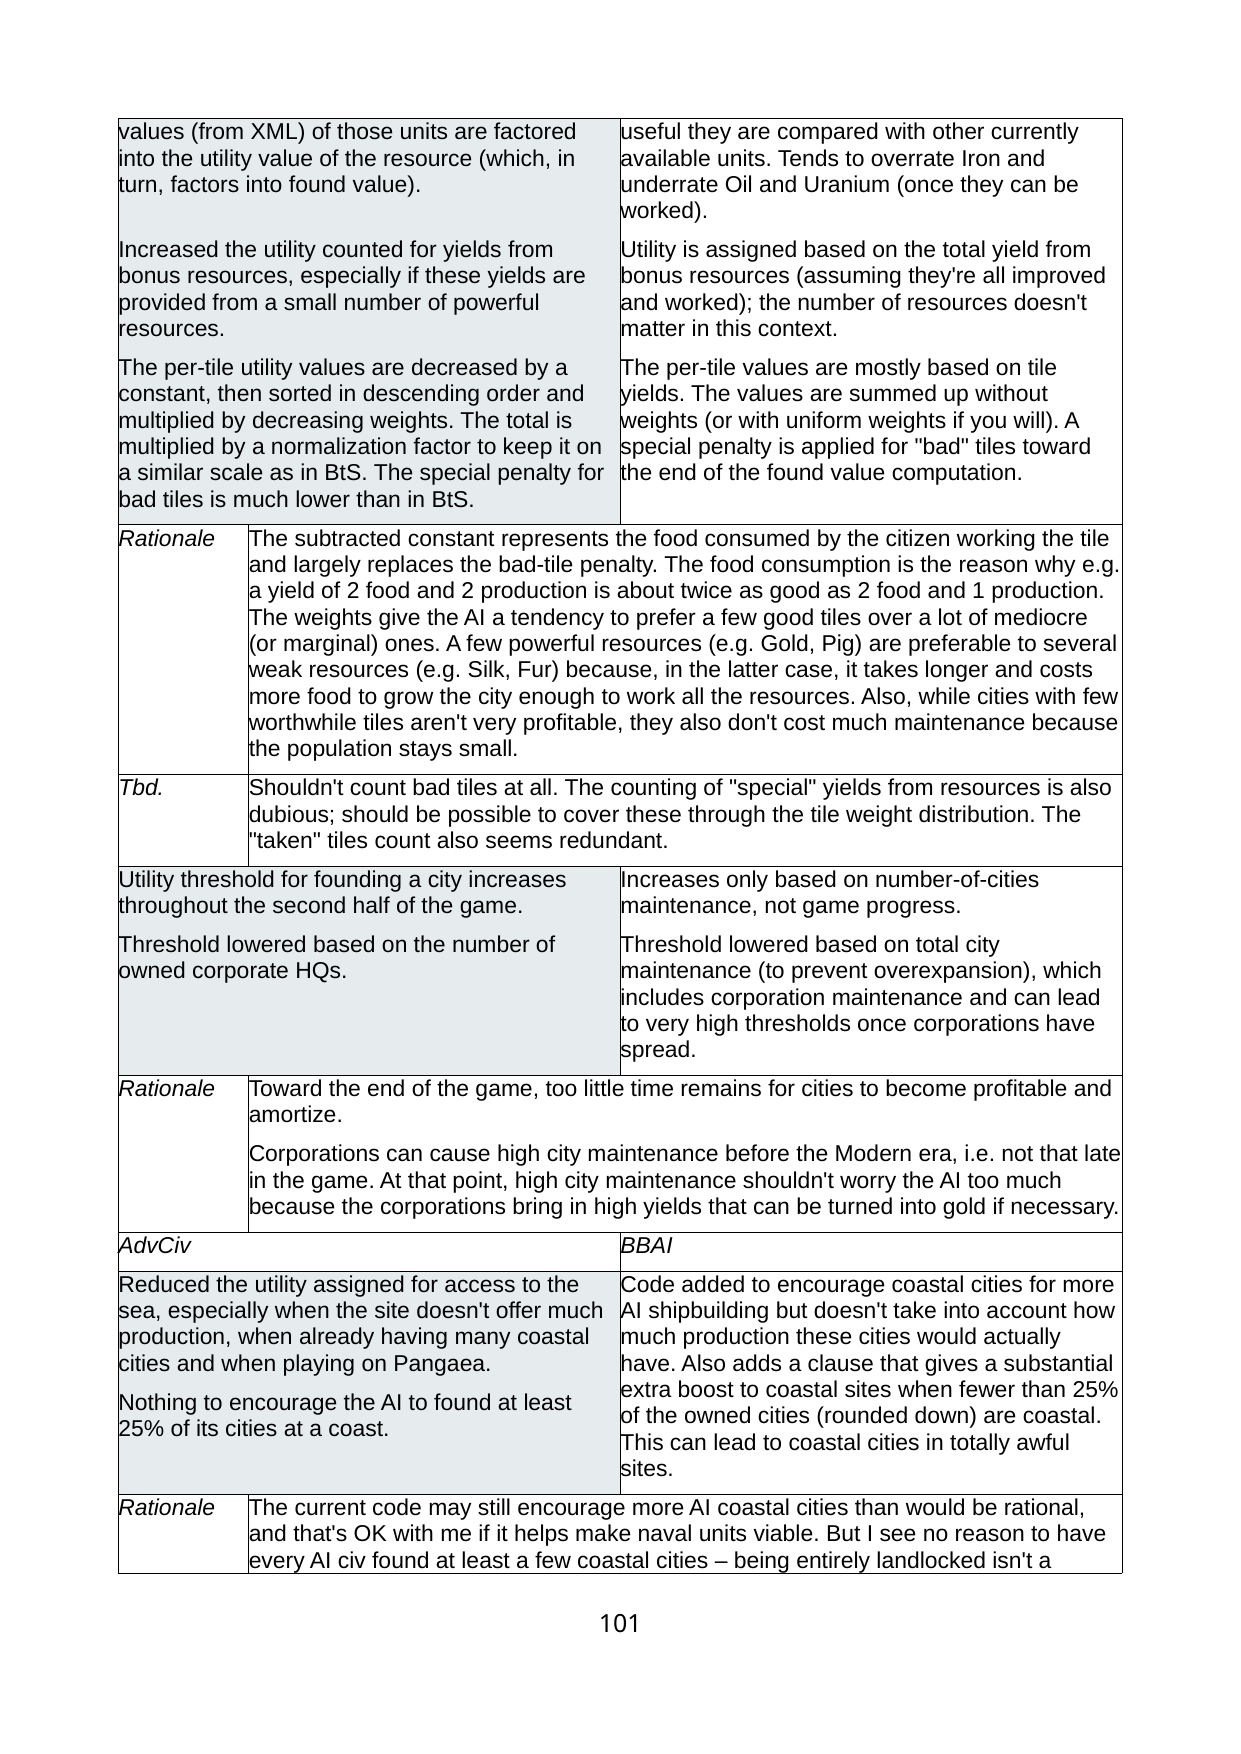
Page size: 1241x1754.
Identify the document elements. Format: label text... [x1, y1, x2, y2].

table_cell useful they are compared with other currently available units. Tends to overrate Iron and underrate Oil and Uranium (once they can be worked). Utility is assigned based on the total yield from bonus resources (assuming they're all improved and worked); the number of resources doesn't matter in this context. The per-tile values are mostly based on tile yields. The values are summed up without weights (or with uniform weights if you will). A special penalty is applied for "bad" tiles toward the end of the found value computation. [621, 119, 1122, 524]
table_cell Increases only based on number-of-cities maintenance, not game progress. Threshold lowered based on total city maintenance (to prevent overexpansion), which includes corporation maintenance and can lead to very high thresholds once corporations have spread. [621, 867, 1122, 1075]
table_cell Shouldn't count bad tiles at all. The counting of "special" yields from resources is also dubious; should be possible to cover these through the tile weight distribution. The "taken" tiles count also seems redundant. [249, 775, 1122, 866]
table_cell Code added to encourage coastal cities for more AI shipbuilding but doesn't take into account how much production these cities would actually have. Also adds a clause that gives a substantial extra boost to coastal sites when fewer than 25% of the owned cities (rounded down) are coastal. This can lead to coastal cities in totally awful sites. [621, 1272, 1122, 1494]
table_cell Tbd. [119, 775, 248, 866]
table_cell The subtracted constant represents the food consumed by the citizen working the tile and largely replaces the bad-tile penalty. The food consumption is the reason why e.g. a yield of 2 food and 2 production is about twice as good as 2 food and 1 production. The weights give the AI a tendency to prefer a few good tiles over a lot of mediocre (or marginal) ones. A few powerful resources (e.g. Gold, Pig) are preferable to several weak resources (e.g. Silk, Fur) because, in the latter case, it takes longer and costs more food to grow the city enough to work all the resources. Also, while cities with few worthwhile tiles aren't very profitable, they also don't cost much maintenance because the population stays small. [249, 525, 1122, 774]
table_cell AdvCiv [119, 1233, 620, 1271]
table_cell The current code may still encourage more AI coastal cities than would be rational, and that's OK with me if it helps make naval units viable. But I see no reason to have every AI civ found at least a few coastal cities – being entirely landlocked isn't a [249, 1495, 1122, 1573]
table_cell values (from XML) of those units are factored into the utility value of the resource (which, in turn, factors into found value). Increased the utility counted for yields from bonus resources, especially if these yields are provided from a small number of powerful resources. The per-tile utility values are decreased by a constant, then sorted in descending order and multiplied by decreasing weights. The total is multiplied by a normalization factor to keep it on a similar scale as in BtS. The special penalty for bad tiles is much lower than in BtS. [119, 119, 620, 524]
table_cell Reduced the utility assigned for access to the sea, especially when the site doesn't offer much production, when already having many coastal cities and when playing on Pangaea. Nothing to encourage the AI to found at least 25% of its cities at a coast. [119, 1272, 620, 1494]
table_cell Rationale [119, 525, 248, 774]
table_cell BBAI [621, 1233, 1122, 1271]
table_cell Rationale [119, 1076, 248, 1232]
table_cell Toward the end of the game, too little time remains for cities to become profitable and amortize. Corporations can cause high city maintenance before the Modern era, i.e. not that late in the game. At that point, high city maintenance shouldn't worry the AI too much because the corporations bring in high yields that can be turned into gold if necessary. [249, 1076, 1122, 1232]
table_cell Utility threshold for founding a city increases throughout the second half of the game. Threshold lowered based on the number of owned corporate HQs. [119, 867, 620, 1075]
table_cell Rationale [119, 1495, 248, 1573]
